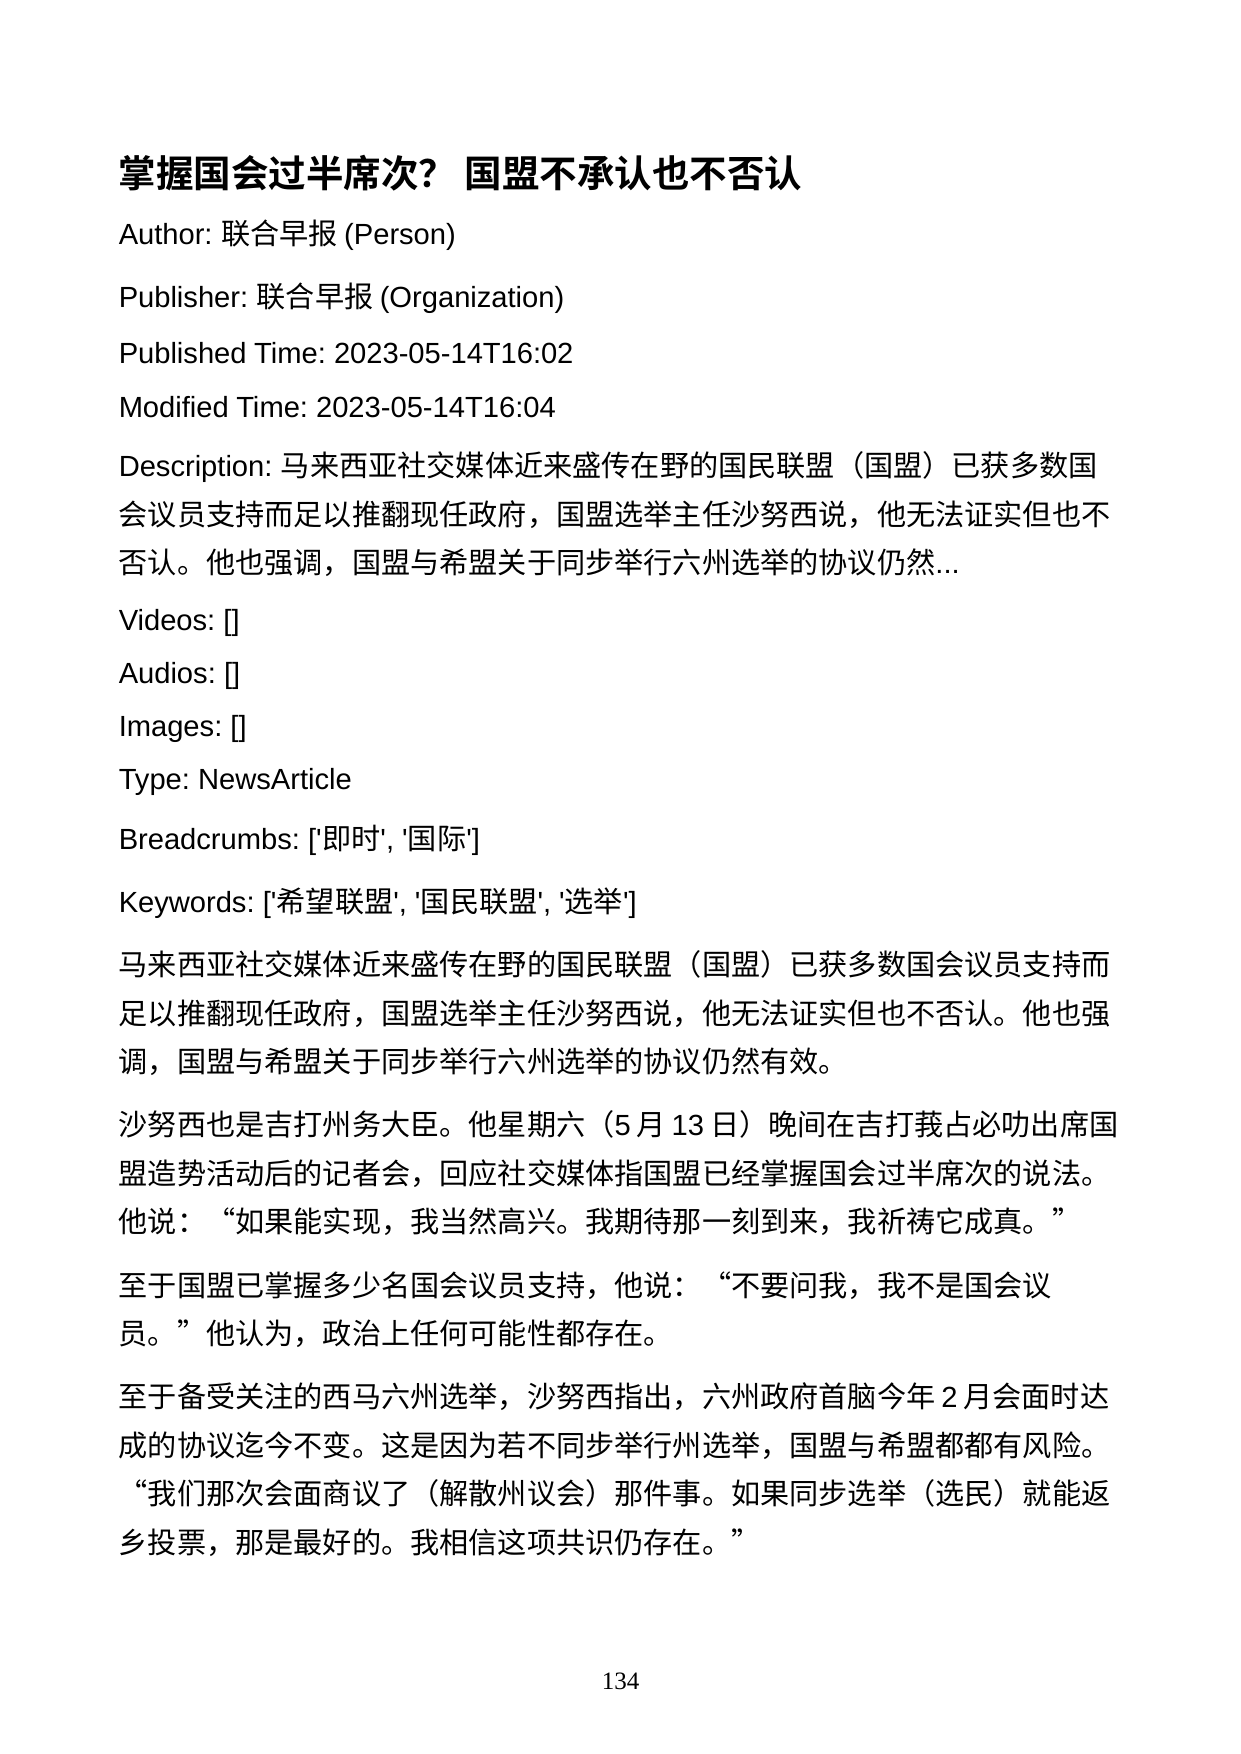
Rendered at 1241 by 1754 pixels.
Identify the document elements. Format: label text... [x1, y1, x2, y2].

text 至于备受关注的西马六州选举，沙努西指出，六州政府首脑今年2月会面时达成的协议迄今不变。这是因为若不同步举行州选举，国盟与希盟都都有风险。“我们那次会面商议了（解散州议会）那件事。如果同步选举（选民）就能返乡投票，那是最好的。我相信这项共识仍存在。” [118, 1374, 1122, 1562]
text Keywords: ['希望联盟', '国民联盟', '选举'] [118, 879, 1122, 921]
text Type: NewsArticle [118, 762, 1122, 796]
text 马来西亚社交媒体近来盛传在野的国民联盟（国盟）已获多数国会议员支持而足以推翻现任政府，国盟选举主任沙努西说，他无法证实但也不否认。他也强调，国盟与希盟关于同步举行六州选举的协议仍然有效。 [118, 942, 1122, 1081]
text Modified Time: 2023-05-14T16:04 [118, 390, 1122, 423]
text Videos: [] [118, 603, 1122, 637]
text Author: 联合早报 (Person) [118, 210, 1122, 253]
text 至于国盟已掌握多少名国会议员支持，他说：“不要问我，我不是国会议员。”他认为，政治上任何可能性都存在。 [118, 1262, 1122, 1353]
text Published Time: 2023-05-14T16:02 [118, 337, 1122, 370]
text Publisher: 联合早报 (Organization) [118, 273, 1122, 316]
text Breadcrumbs: ['即时', '国际'] [118, 816, 1122, 858]
text Images: [] [118, 709, 1122, 743]
text 沙努西也是吉打州务大臣。他星期六（5月13日）晚间在吉打莪占必叻出席国盟造势活动后的记者会，回应社交媒体指国盟已经掌握国会过半席次的说法。他说：“如果能实现，我当然高兴。我期待那一刻到来，我祈祷它成真。” [118, 1102, 1122, 1241]
text Description: 马来西亚社交媒体近来盛传在野的国民联盟（国盟）已获多数国会议员支持而足以推翻现任政府，国盟选举主任沙努西说，他无法证实但也不否认。他也强调，国盟与希盟关于同步举行六州选举的协议仍然... [118, 443, 1122, 582]
text Audios: [] [118, 656, 1122, 690]
subtitle 掌握国会过半席次？ 国盟不承认也不否认 [118, 143, 1122, 198]
